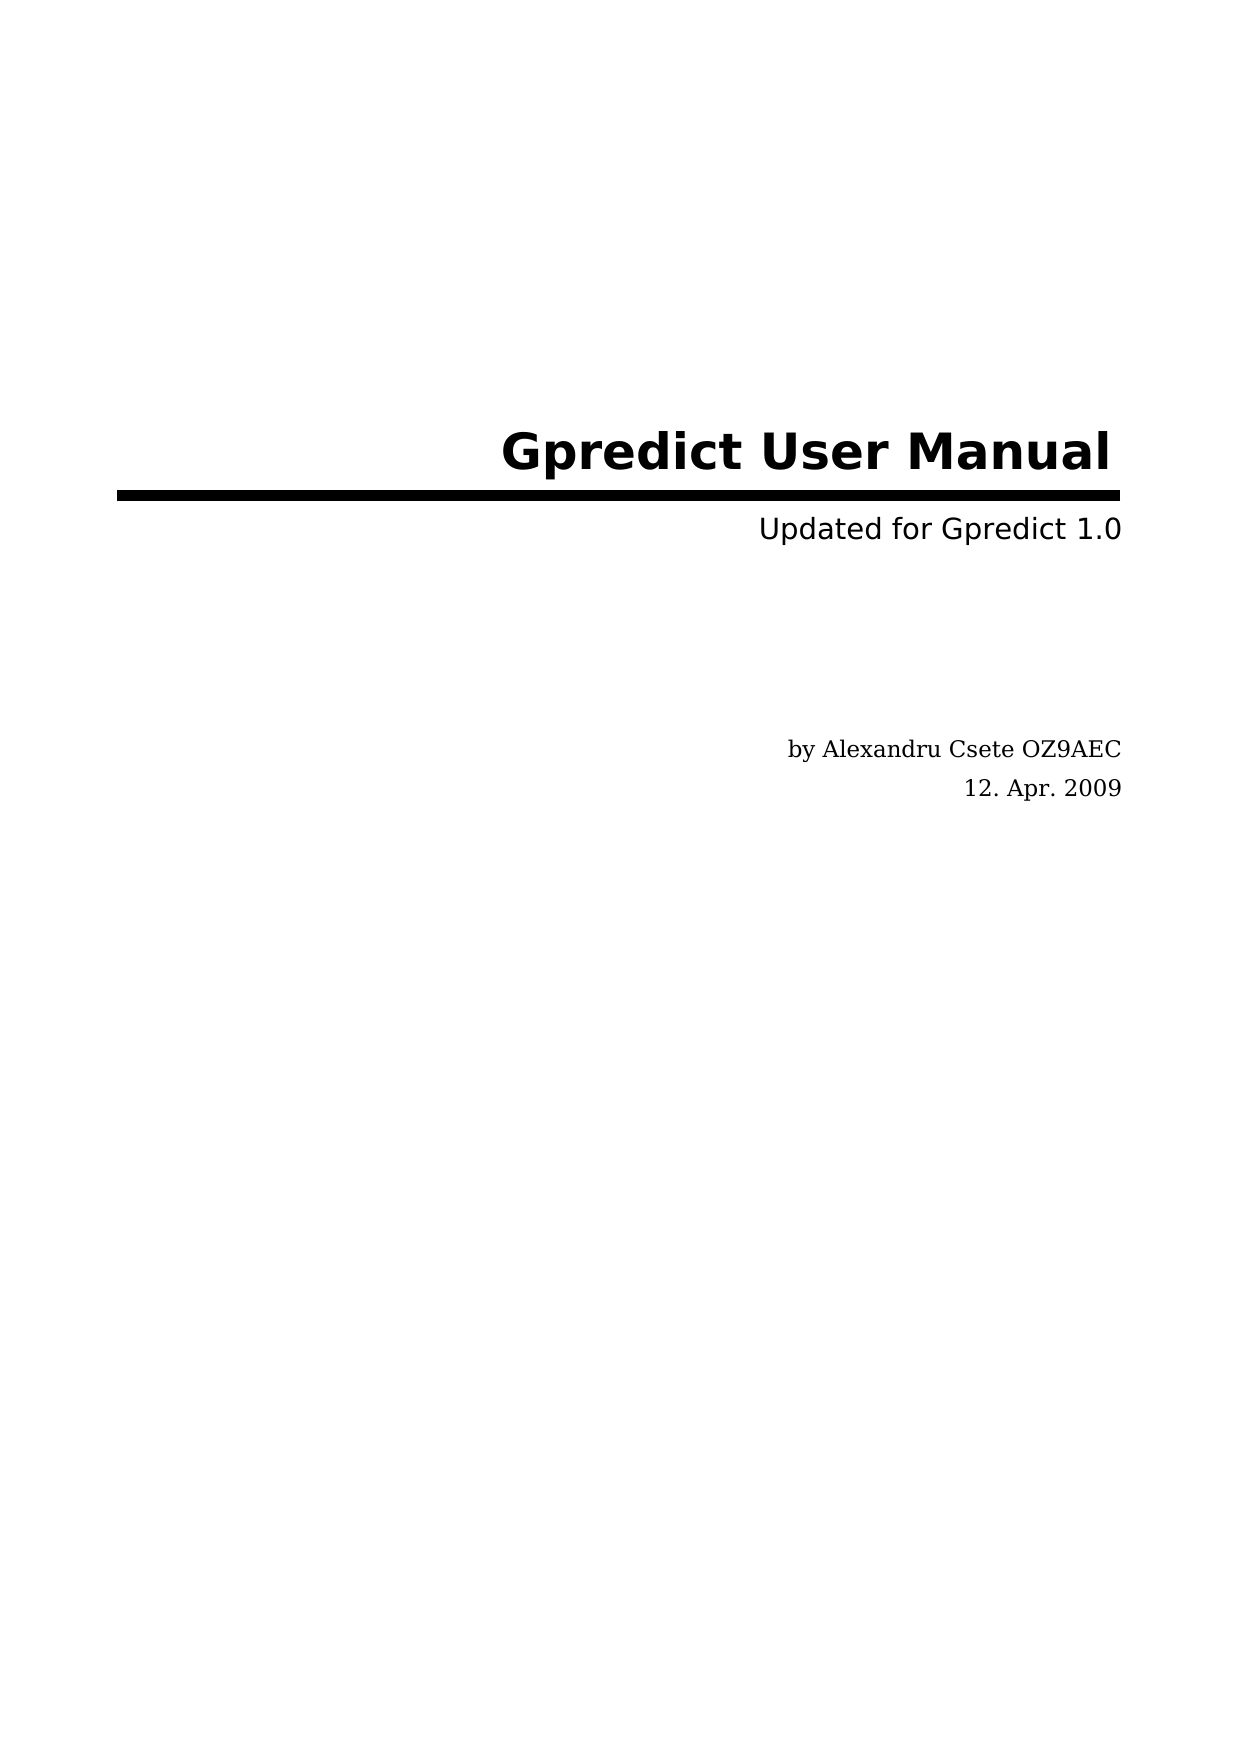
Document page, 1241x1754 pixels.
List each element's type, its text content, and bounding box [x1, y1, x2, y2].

title Gpredict User Manual [125, 423, 1112, 481]
subtitle Updated for Gpredict 1.0 [117, 119, 1122, 546]
text by Alexandru Csete OZ9AEC [118, 736, 1122, 763]
text 12. Apr. 2009 [118, 775, 1122, 802]
